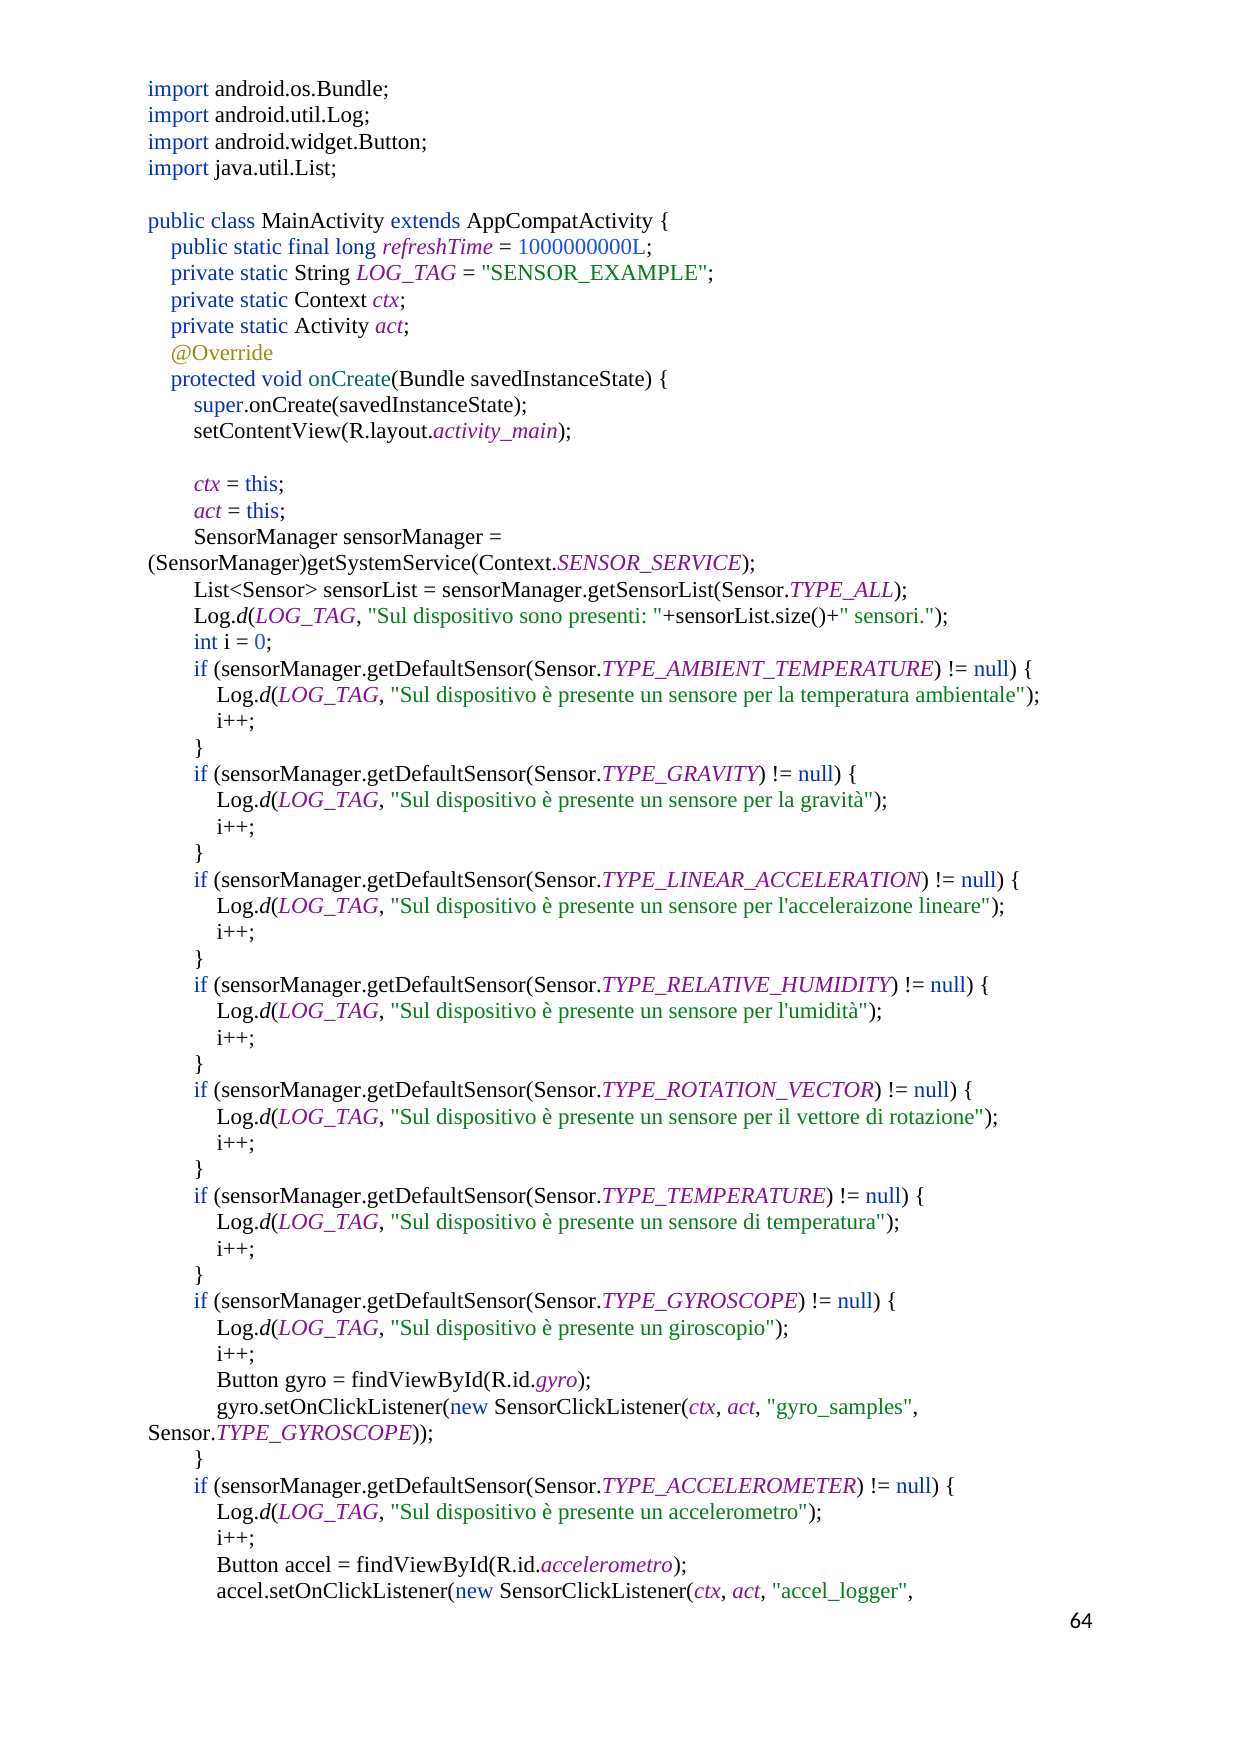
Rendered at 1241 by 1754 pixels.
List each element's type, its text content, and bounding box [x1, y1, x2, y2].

text import android.os.Bundle; import android.util.Log; import android.widget.Button; import java.util.List; public class MainActivity extends AppCompatActivity { public static final long refreshTime = 1000000000L; private static String LOG_TAG = "SENSOR_EXAMPLE"; private static Context ctx; private static Activity act; @Override protected void onCreate(Bundle savedInstanceState) { super.onCreate(savedInstanceState); setContentView(R.layout.activity_main); ctx = this; act = this; SensorManager sensorManager = (SensorManager)getSystemService(Context.SENSOR_SERVICE); List<Sensor> sensorList = sensorManager.getSensorList(Sensor.TYPE_ALL); Log.d(LOG_TAG, "Sul dispositivo sono presenti: "+sensorList.size()+" sensori."); int i = 0; if (sensorManager.getDefaultSensor(Sensor.TYPE_AMBIENT_TEMPERATURE) != null) { Log.d(LOG_TAG, "Sul dispositivo è presente un sensore per la temperatura ambientale"); i++; } if (sensorManager.getDefaultSensor(Sensor.TYPE_GRAVITY) != null) { Log.d(LOG_TAG, "Sul dispositivo è presente un sensore per la gravità"); i++; } if (sensorManager.getDefaultSensor(Sensor.TYPE_LINEAR_ACCELERATION) != null) { Log.d(LOG_TAG, "Sul dispositivo è presente un sensore per l'acceleraizone lineare"); i++; } if (sensorManager.getDefaultSensor(Sensor.TYPE_RELATIVE_HUMIDITY) != null) { Log.d(LOG_TAG, "Sul dispositivo è presente un sensore per l'umidità"); i++; } if (sensorManager.getDefaultSensor(Sensor.TYPE_ROTATION_VECTOR) != null) { Log.d(LOG_TAG, "Sul dispositivo è presente un sensore per il vettore di rotazione"); i++; } if (sensorManager.getDefaultSensor(Sensor.TYPE_TEMPERATURE) != null) { Log.d(LOG_TAG, "Sul dispositivo è presente un sensore di temperatura"); i++; } if (sensorManager.getDefaultSensor(Sensor.TYPE_GYROSCOPE) != null) { Log.d(LOG_TAG, "Sul dispositivo è presente un giroscopio"); i++; Button gyro = findViewById(R.id.gyro); gyro.setOnClickListener(new SensorClickListener(ctx, act, "gyro_samples", Sensor.TYPE_GYROSCOPE)); } if (sensorManager.getDefaultSensor(Sensor.TYPE_ACCELEROMETER) != null) { Log.d(LOG_TAG, "Sul dispositivo è presente un accelerometro"); i++; Button accel = findViewById(R.id.accelerometro); accel.setOnClickListener(new SensorClickListener(ctx, act, "accel_logger", [148, 75, 1092, 1603]
